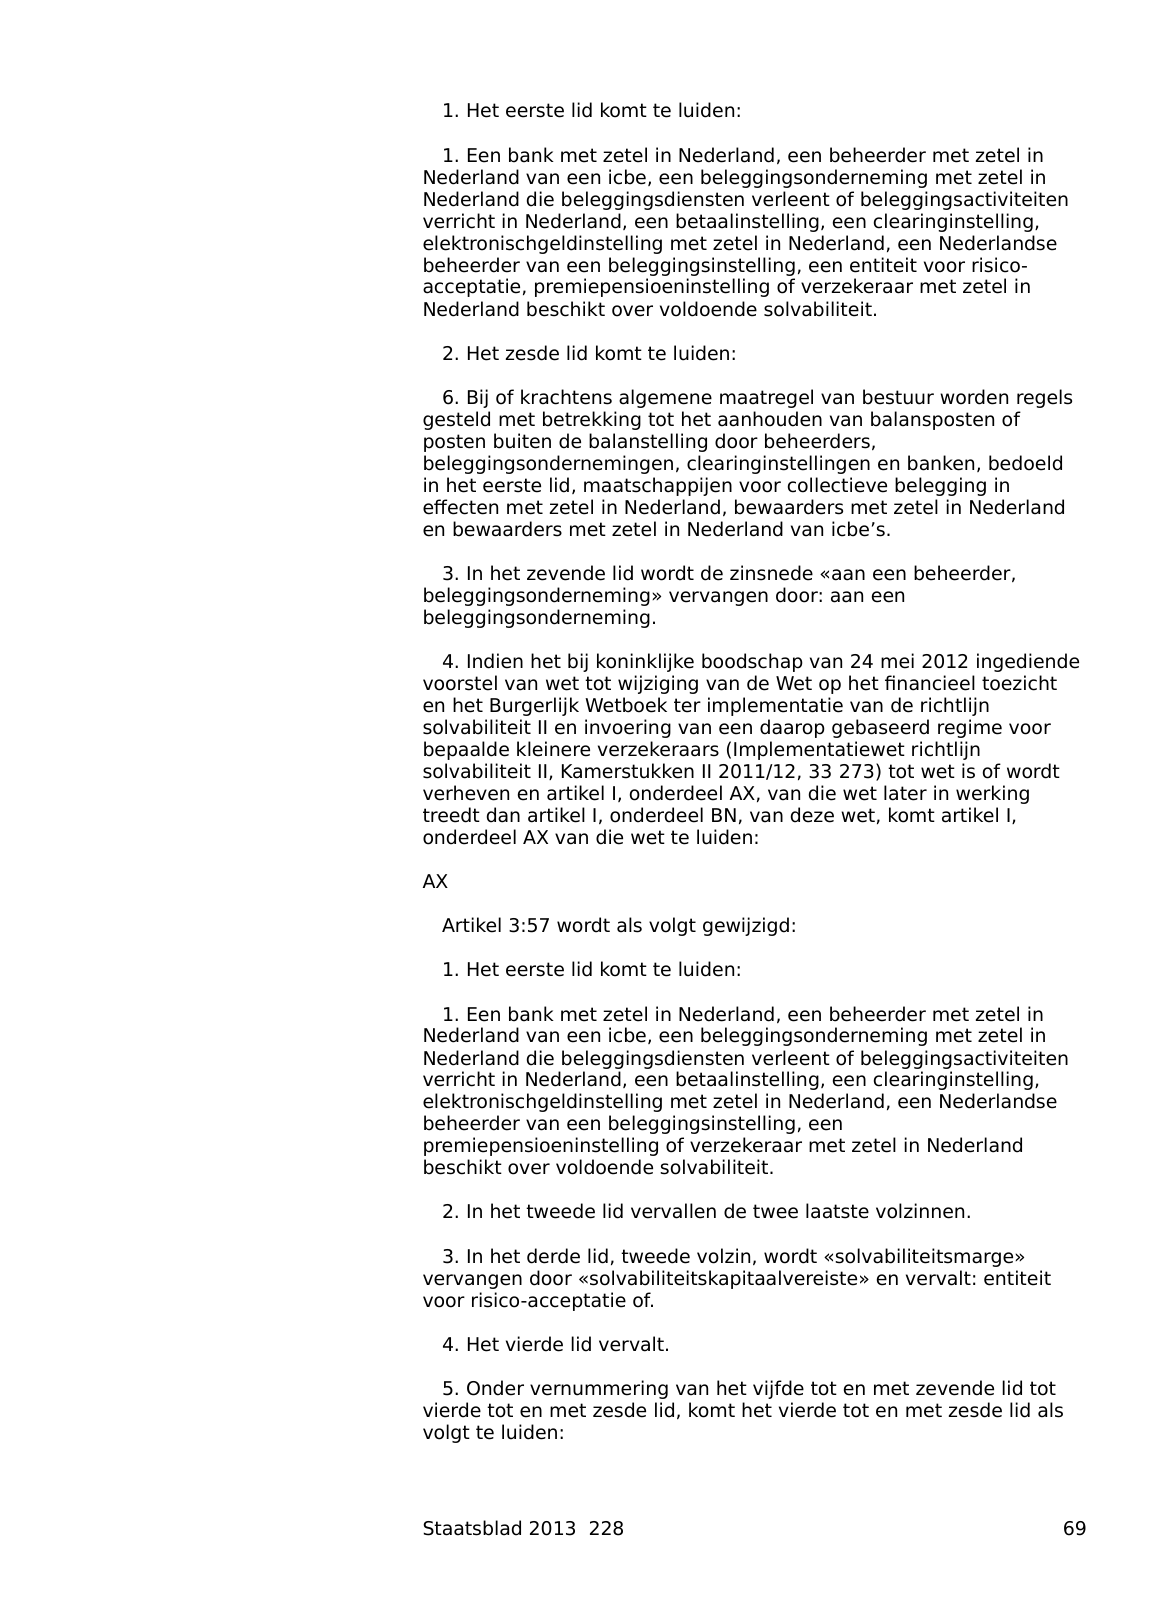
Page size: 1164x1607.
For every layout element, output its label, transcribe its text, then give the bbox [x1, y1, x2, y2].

text 3. In het derde lid, tweede volzin, wordt «solvabiliteitsmarge» vervangen door «solvabiliteitskapitaalvereiste» en vervalt: entiteit voor risico-acceptatie of. [422, 1246, 1087, 1312]
text 4. Indien het bij koninklijke boodschap van 24 mei 2012 ingediende voorstel van wet tot wijziging van de Wet op het financieel toezicht en het Burgerlijk Wetboek ter implementatie van de richtlijn solvabiliteit II en invoering van een daarop gebaseerd regime voor bepaalde kleinere verzekeraars (Implementatiewet richtlijn solvabiliteit II, Kamerstukken II 2011/12, 33 273) tot wet is of wordt verheven en artikel I, onderdeel AX, van die wet later in werking treedt dan artikel I, onderdeel BN, van deze wet, komt artikel I, onderdeel AX van die wet te luiden: [422, 651, 1087, 849]
text AX [422, 871, 1087, 893]
text 1. Het eerste lid komt te luiden: [422, 959, 1087, 981]
text 2. Het zesde lid komt te luiden: [422, 343, 1087, 364]
text 1. Het eerste lid komt te luiden: [422, 100, 1087, 122]
text 4. Het vierde lid vervalt. [422, 1334, 1087, 1356]
text 5. Onder vernummering van het vijfde tot en met zevende lid tot vierde tot en met zesde lid, komt het vierde tot en met zesde lid als volgt te luiden: [422, 1378, 1087, 1444]
text 1. Een bank met zetel in Nederland, een beheerder met zetel in Nederland van een icbe, een beleggingsonderneming met zetel in Nederland die beleggingsdiensten verleent of beleggingsactiviteiten verricht in Nederland, een betaalinstelling, een clearinginstelling, elektronischgeldinstelling met zetel in Nederland, een Nederlandse beheerder van een beleggingsinstelling, een premiepensioeninstelling of verzekeraar met zetel in Nederland beschikt over voldoende solvabiliteit. [422, 1003, 1087, 1179]
text 2. In het tweede lid vervallen de twee laatste volzinnen. [422, 1201, 1087, 1223]
text Artikel 3:57 wordt als volgt gewijzigd: [422, 915, 1087, 937]
text 6. Bij of krachtens algemene maatregel van bestuur worden regels gesteld met betrekking tot het aanhouden van balansposten of posten buiten de balanstelling door beheerders, beleggingsondernemingen, clearinginstellingen en banken, bedoeld in het eerste lid, maatschappijen voor collectieve belegging in effecten met zetel in Nederland, bewaarders met zetel in Nederland en bewaarders met zetel in Nederland van icbe’s. [422, 387, 1087, 541]
text 3. In het zevende lid wordt de zinsnede «aan een beheerder, beleggingsonderneming» vervangen door: aan een beleggingsonderneming. [422, 563, 1087, 629]
text 1. Een bank met zetel in Nederland, een beheerder met zetel in Nederland van een icbe, een beleggingsonderneming met zetel in Nederland die beleggingsdiensten verleent of beleggingsactiviteiten verricht in Nederland, een betaalinstelling, een clearinginstelling, elektronischgeldinstelling met zetel in Nederland, een Nederlandse beheerder van een beleggingsinstelling, een entiteit voor risico-acceptatie, premiepensioeninstelling of verzekeraar met zetel in Nederland beschikt over voldoende solvabiliteit. [422, 144, 1087, 320]
